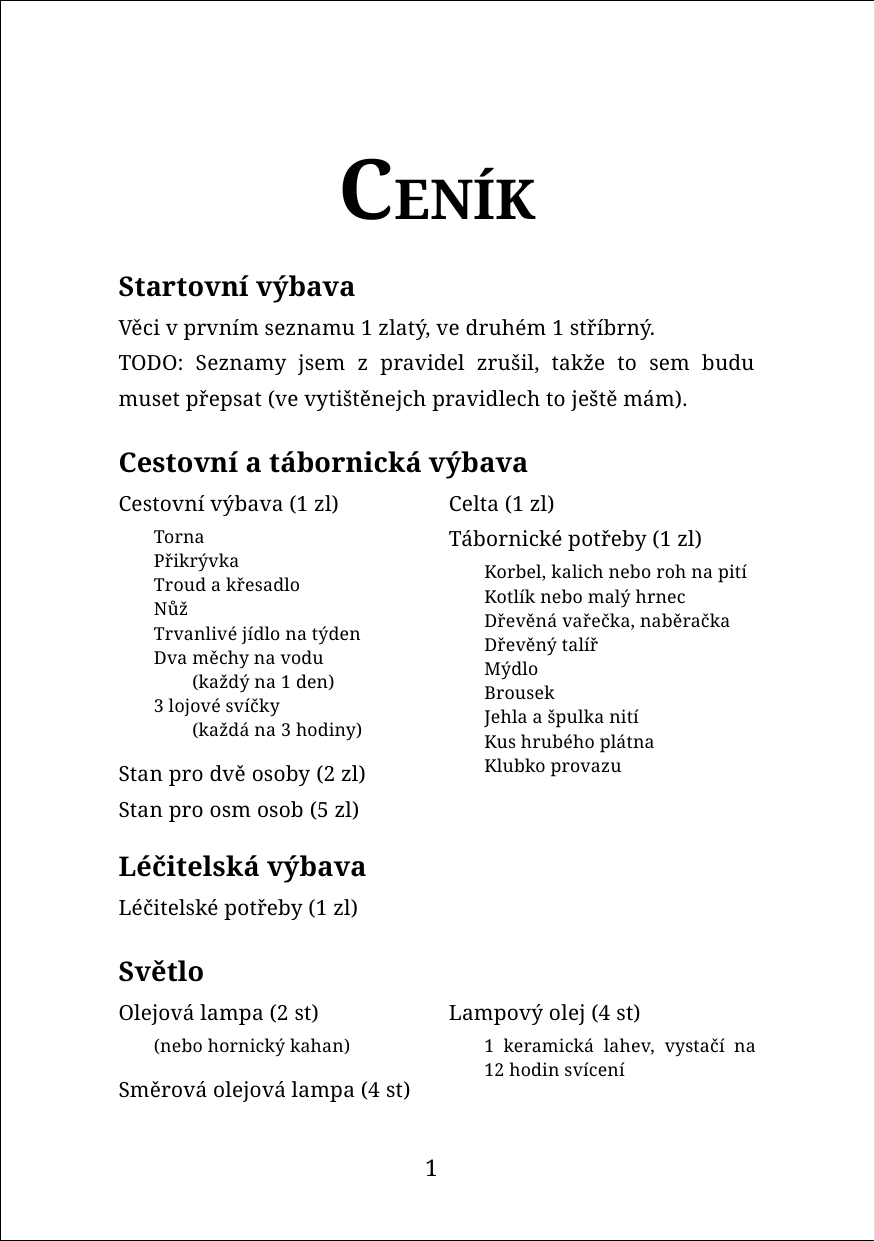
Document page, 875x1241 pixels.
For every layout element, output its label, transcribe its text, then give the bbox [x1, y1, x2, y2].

list (nebo hornický kahan) [154, 1033, 425, 1057]
subtitle Světlo [118, 952, 756, 989]
text Stan pro osm osob (5 zl) [118, 795, 425, 823]
subtitle Startovní výbava [118, 267, 756, 304]
text Lampový olej (4 st) [449, 998, 756, 1026]
text Olejová lampa (2 st) [118, 998, 425, 1026]
text Léčitelské potřeby (1 zl) [118, 893, 756, 921]
list Torna Přikrývka Troud a křesadlo Nůž Trvanlivé jídlo na týden Dva měchy na vodu (každý na 1 den) 3 lojové svíčky (každá na 3 hodiny) [154, 524, 425, 742]
list 1 keramická lahev, vystačí na 12 hodin svícení [484, 1033, 756, 1082]
subtitle Léčitelská výbava [118, 847, 756, 884]
text Tábornické potřeby (1 zl) [449, 524, 756, 553]
text Cestovní výbava (1 zl) [118, 489, 425, 517]
text Celta (1 zl) [449, 489, 756, 517]
subtitle Cestovní a tábornická výbava [118, 443, 756, 480]
text TODO: Seznamy jsem z pravidel zrušil, takže to sem budu muset přepsat (ve vytištěnejch pravidlech to ještě mám). [118, 348, 756, 412]
text Stan pro dvě osoby (2 zl) [118, 759, 425, 788]
subtitle Ceník [118, 130, 756, 243]
list Korbel, kalich nebo roh na pití Kotlík nebo malý hrnec Dřevěná vařečka, naběračka Dřevěný talíř Mýdlo Brousek Jehla a špulka nití Kus hrubého plátna Klubko provazu [484, 560, 756, 777]
text Směrová olejová lampa (4 st) [118, 1075, 425, 1104]
text Věci v prvním seznamu 1 zlatý, ve druhém 1 stříbrný. [118, 313, 756, 341]
